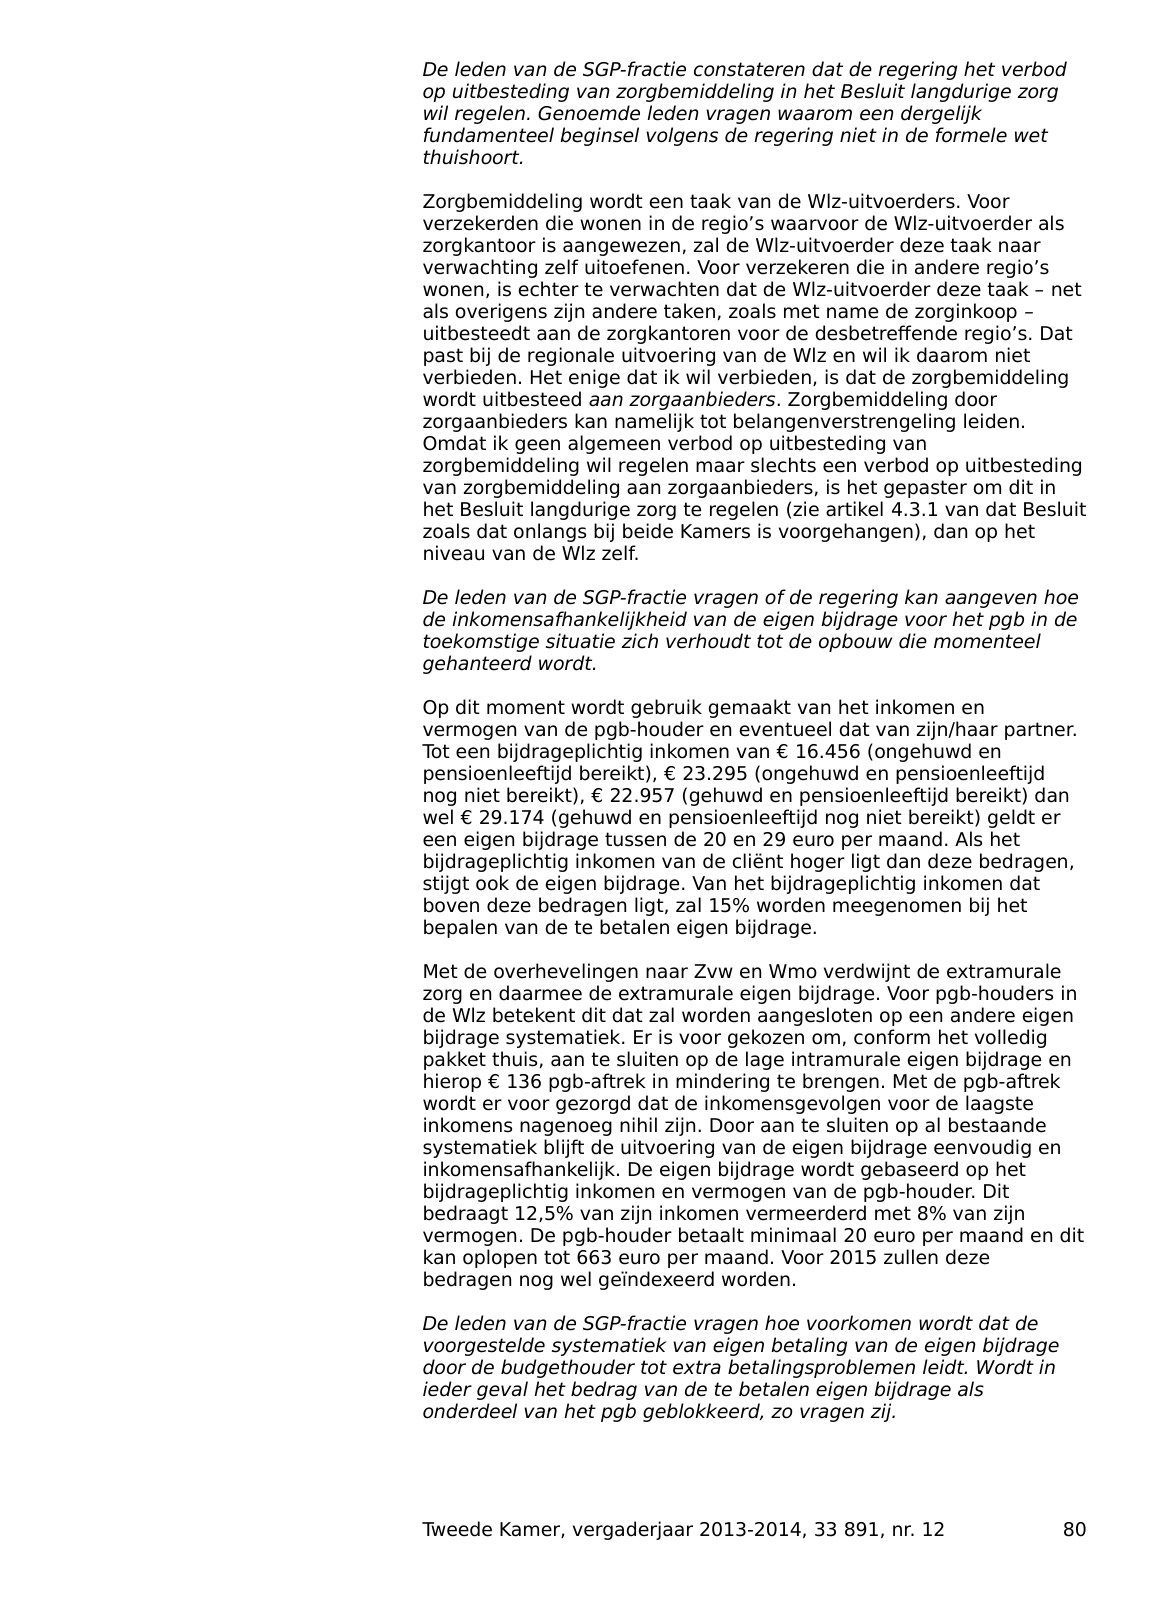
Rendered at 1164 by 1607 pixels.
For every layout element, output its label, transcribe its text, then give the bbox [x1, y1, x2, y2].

text Op dit moment wordt gebruik gemaakt van het inkomen en vermogen van de pgb-houder en eventueel dat van zijn/haar partner. Tot een bijdrageplichtig inkomen van € 16.456 (ongehuwd en pensioenleeftijd bereikt), € 23.295 (ongehuwd en pensioenleeftijd nog niet bereikt), € 22.957 (gehuwd en pensioenleeftijd bereikt) dan wel € 29.174 (gehuwd en pensioenleeftijd nog niet bereikt) geldt er een eigen bijdrage tussen de 20 en 29 euro per maand. Als het bijdrageplichtig inkomen van de cliënt hoger ligt dan deze bedragen, stijgt ook de eigen bijdrage. Van het bijdrageplichtig inkomen dat boven deze bedragen ligt, zal 15% worden meegenomen bij het bepalen van de te betalen eigen bijdrage. [422, 697, 1087, 939]
text De leden van de SGP-fractie vragen hoe voorkomen wordt dat de voorgestelde systematiek van eigen betaling van de eigen bijdrage door de budgethouder tot extra betalingsproblemen leidt. Wordt in ieder geval het bedrag van de te betalen eigen bijdrage als onderdeel van het pgb geblokkeerd, zo vragen zij. [422, 1313, 1087, 1423]
text Zorgbemiddeling wordt een taak van de Wlz-uitvoerders. Voor verzekerden die wonen in de regio’s waarvoor de Wlz-uitvoerder als zorgkantoor is aangewezen, zal de Wlz-uitvoerder deze taak naar verwachting zelf uitoefenen. Voor verzekeren die in andere regio’s wonen, is echter te verwachten dat de Wlz-uitvoerder deze taak – net als overigens zijn andere taken, zoals met name de zorginkoop – uitbesteedt aan de zorgkantoren voor de desbetreffende regio’s. Dat past bij de regionale uitvoering van de Wlz en wil ik daarom niet verbieden. Het enige dat ik wil verbieden, is dat de zorgbemiddeling wordt uitbesteed aan zorgaanbieders. Zorgbemiddeling door zorgaanbieders kan namelijk tot belangenverstrengeling leiden. Omdat ik geen algemeen verbod op uitbesteding van zorgbemiddeling wil regelen maar slechts een verbod op uitbesteding van zorgbemiddeling aan zorgaanbieders, is het gepaster om dit in het Besluit langdurige zorg te regelen (zie artikel 4.3.1 van dat Besluit zoals dat onlangs bij beide Kamers is voorgehangen), dan op het niveau van de Wlz zelf. [422, 191, 1087, 565]
text De leden van de SGP-fractie constateren dat de regering het verbod op uitbesteding van zorgbemiddeling in het Besluit langdurige zorg wil regelen. Genoemde leden vragen waarom een dergelijk fundamenteel beginsel volgens de regering niet in de formele wet thuishoort. [422, 59, 1087, 169]
text Met de overhevelingen naar Zvw en Wmo verdwijnt de extramurale zorg en daarmee de extramurale eigen bijdrage. Voor pgb-houders in de Wlz betekent dit dat zal worden aangesloten op een andere eigen bijdrage systematiek. Er is voor gekozen om, conform het volledig pakket thuis, aan te sluiten op de lage intramurale eigen bijdrage en hierop € 136 pgb-aftrek in mindering te brengen. Met de pgb-aftrek wordt er voor gezorgd dat de inkomensgevolgen voor de laagste inkomens nagenoeg nihil zijn. Door aan te sluiten op al bestaande systematiek blijft de uitvoering van de eigen bijdrage eenvoudig en inkomensafhankelijk. De eigen bijdrage wordt gebaseerd op het bijdrageplichtig inkomen en vermogen van de pgb-houder. Dit bedraagt 12,5% van zijn inkomen vermeerderd met 8% van zijn vermogen. De pgb-houder betaalt minimaal 20 euro per maand en dit kan oplopen tot 663 euro per maand. Voor 2015 zullen deze bedragen nog wel geïndexeerd worden. [422, 961, 1087, 1291]
text De leden van de SGP-fractie vragen of de regering kan aangeven hoe de inkomensafhankelijkheid van de eigen bijdrage voor het pgb in de toekomstige situatie zich verhoudt tot de opbouw die momenteel gehanteerd wordt. [422, 587, 1087, 675]
